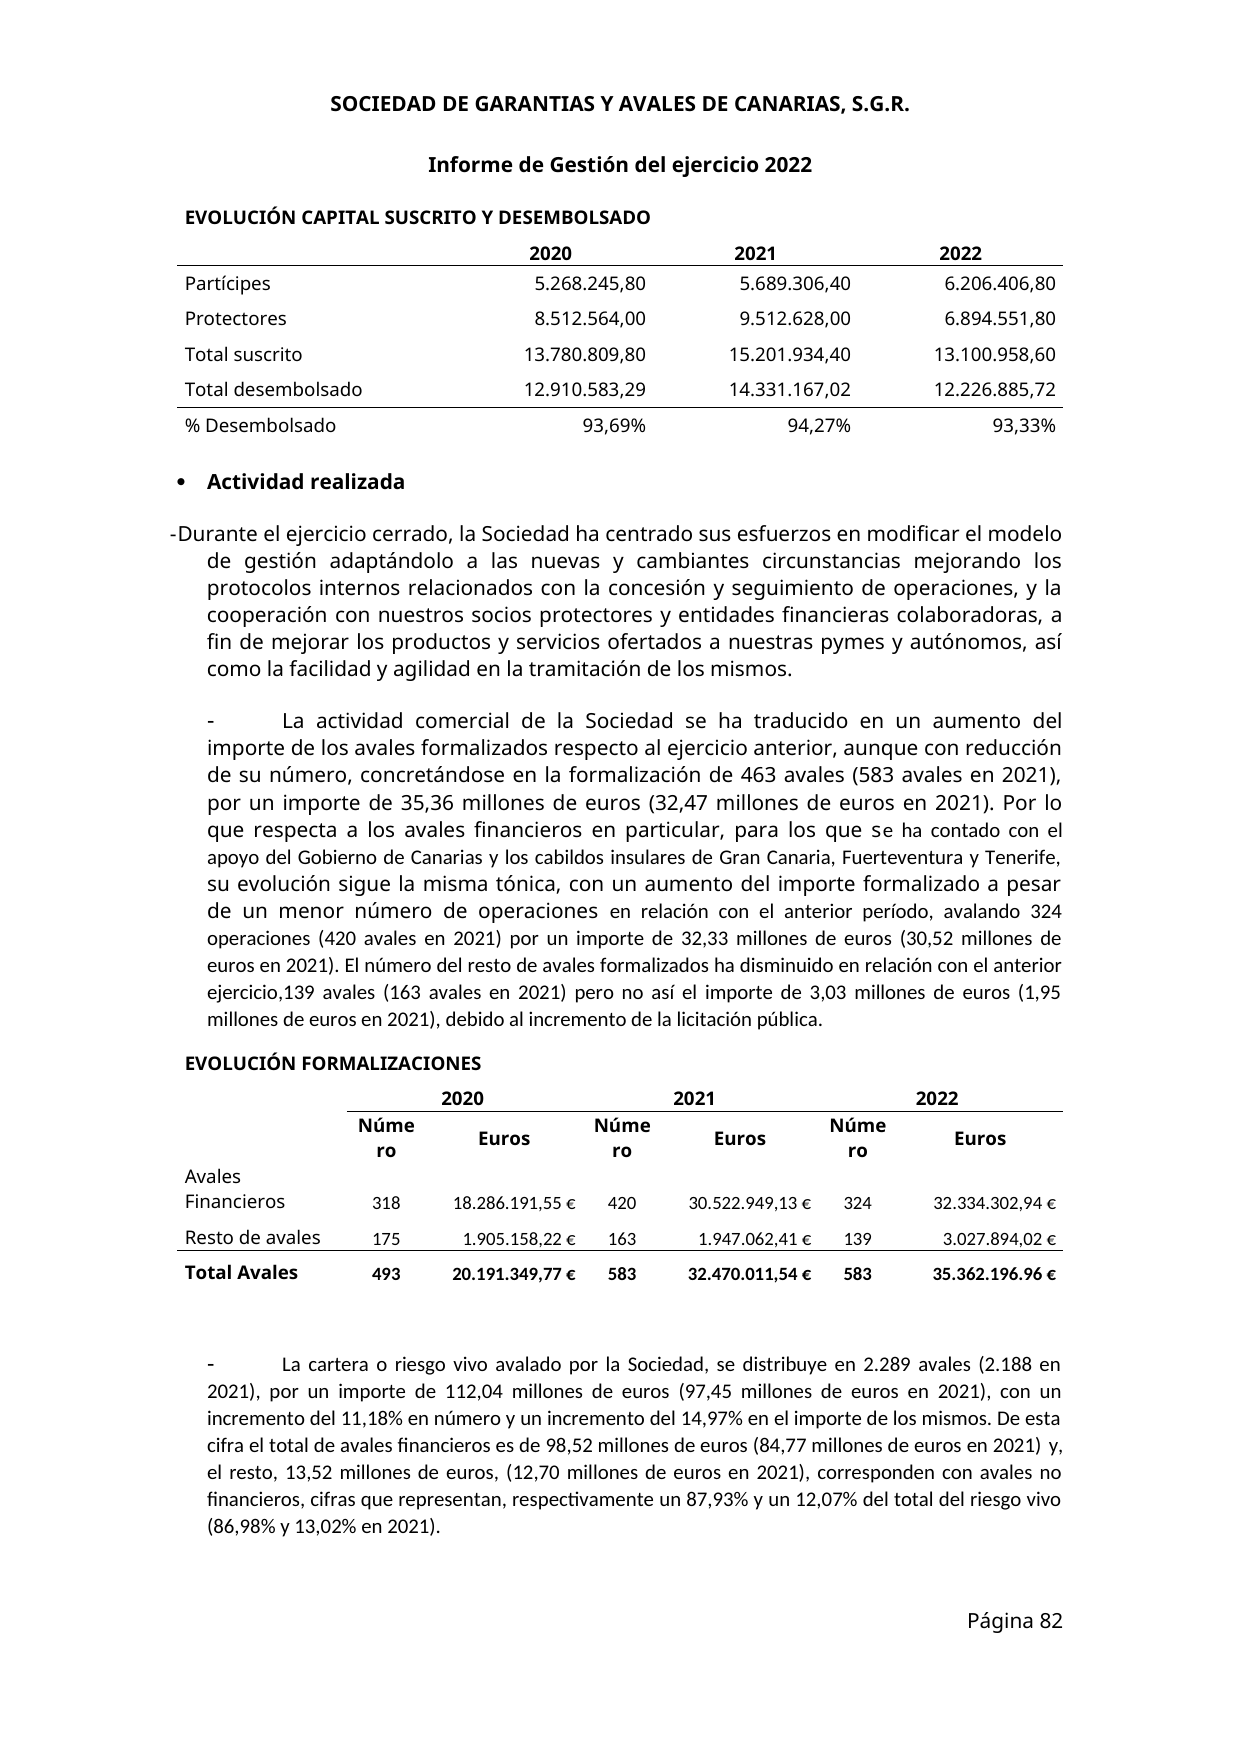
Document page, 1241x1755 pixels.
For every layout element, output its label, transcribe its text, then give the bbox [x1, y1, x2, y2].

table_cell Avales Financieros [177, 1163, 347, 1214]
table_cell 12.226.885,72 [858, 372, 1063, 407]
table_cell 32.470.011,54 € [661, 1251, 818, 1285]
table_cell 163 [583, 1214, 661, 1250]
table_cell Número [818, 1112, 897, 1163]
table_cell 20.191.349,77 € [425, 1251, 583, 1285]
table_cell Resto de avales [177, 1214, 347, 1250]
table_cell 9.512.628,00 [653, 301, 858, 336]
table_cell % Desembolsado [177, 408, 448, 442]
table_cell 2020 [347, 1076, 578, 1111]
list La actividad comercial de la Sociedad se ha traducido en un aumento del importe de los avales formalizados respecto al ejercicio anterior, aunque con reducción de su número, concretándose en la formalización de 463 avales (583 avales en 2021), por un importe de 35,36 millones de euros (32,47 millones de euros en 2021). Por lo que respecta a los avales financieros en particular, para los que se ha contado con el apoyo del Gobierno de Canarias y los cabildos insulares de Gran Canaria, Fuerteventura y Tenerife, su evolución sigue la misma tónica, con un aumento del importe formalizado a pesar de un menor número de operaciones en relación con el anterior período, avalando 324 operaciones (420 avales en 2021) por un importe de 32,33 millones de euros (30,52 millones de euros en 2021). El número del resto de avales formalizados ha disminuido en relación con el anterior ejercicio,139 avales (163 avales en 2021) pero no así el importe de 3,03 millones de euros (1,95 millones de euros en 2021), debido al incremento de la licitación pública. [207, 707, 1063, 1032]
table_cell 6.206.406,80 [858, 266, 1063, 301]
table_header [682, 1045, 811, 1076]
table_cell 583 [818, 1251, 897, 1285]
table_cell Total suscrito [177, 336, 448, 372]
table_cell 175 [347, 1214, 425, 1250]
table_cell [177, 1111, 347, 1163]
table_cell 2022 [811, 1076, 1063, 1111]
table_cell 324 [818, 1163, 897, 1214]
table_cell 1.905.158,22 € [425, 1214, 583, 1250]
table_cell [177, 1076, 347, 1111]
table_cell Euros [897, 1112, 1063, 1163]
table_cell 93,69% [448, 408, 653, 442]
list Actividad realizada [177, 467, 1063, 494]
table_cell 3.027.894,02 € [897, 1214, 1063, 1250]
table_cell 2021 [653, 230, 858, 265]
table_cell Total desembolsado [177, 372, 448, 407]
table_cell 14.331.167,02 [653, 372, 858, 407]
list Durante el ejercicio cerrado, la Sociedad ha centrado sus esfuerzos en modificar el modelo de gestión adaptándolo a las nuevas y cambiantes circunstancias mejorando los protocolos internos relacionados con la concesión y seguimiento de operaciones, y la cooperación con nuestros socios protectores y entidades financieras colaboradoras, a fin de mejorar los productos y servicios ofertados a nuestras pymes y autónomos, así como la facilidad y agilidad en la tramitación de los mismos. [169, 519, 1063, 682]
table_cell 12.910.583,29 [448, 372, 653, 407]
table_header [627, 1045, 682, 1076]
table_cell 35.362.196.96 € [897, 1251, 1063, 1285]
table_cell 493 [347, 1251, 425, 1285]
table_cell 5.689.306,40 [653, 266, 858, 301]
table_cell 2021 [578, 1076, 811, 1111]
table_header [811, 1045, 899, 1076]
table_cell Partícipes [177, 266, 448, 301]
table_cell 139 [818, 1214, 897, 1250]
table_cell 32.334.302,94 € [897, 1163, 1063, 1214]
table_cell 5.268.245,80 [448, 266, 653, 301]
table_cell 318 [347, 1163, 425, 1214]
table_cell Número [583, 1112, 661, 1163]
table_cell 420 [583, 1163, 661, 1214]
table_cell Euros [425, 1112, 583, 1163]
list La cartera o riesgo vivo avalado por la Sociedad, se distribuye en 2.289 avales (2.188 en 2021), por un importe de 112,04 millones de euros (97,45 millones de euros en 2021), con un incremento del 11,18% en número y un incremento del 14,97% en el importe de los mismos. De esta cifra el total de avales financieros es de 98,52 millones de euros (84,77 millones de euros en 2021) y, el resto, 13,52 millones de euros, (12,70 millones de euros en 2021), corresponden con avales no financieros, cifras que representan, respectivamente un 87,93% y un 12,07% del total del riesgo vivo (86,98% y 13,02% en 2021). [207, 1350, 1063, 1539]
table_cell 18.286.191,55 € [425, 1163, 583, 1214]
table_cell 15.201.934,40 [653, 336, 858, 372]
table_header EVOLUCIÓN CAPITAL SUSCRITO Y DESEMBOLSADO [177, 179, 1063, 230]
table_cell 583 [583, 1251, 661, 1285]
table_cell 2020 [448, 230, 653, 265]
table_cell 93,33% [858, 408, 1063, 442]
table_cell 2022 [858, 230, 1063, 265]
table_header EVOLUCIÓN FORMALIZACIONES [177, 1045, 627, 1076]
table_cell 13.780.809,80 [448, 336, 653, 372]
table_cell Euros [661, 1112, 818, 1163]
table_cell Número [347, 1112, 425, 1163]
table_header [899, 1045, 1063, 1076]
table_cell 6.894.551,80 [858, 301, 1063, 336]
table_cell 1.947.062,41 € [661, 1214, 818, 1250]
table_cell 13.100.958,60 [858, 336, 1063, 372]
table_cell 30.522.949,13 € [661, 1163, 818, 1214]
table_cell Total Avales [177, 1251, 347, 1285]
table_cell 8.512.564,00 [448, 301, 653, 336]
table_cell [177, 230, 448, 265]
table_cell 94,27% [653, 408, 858, 442]
table_cell Protectores [177, 301, 448, 336]
